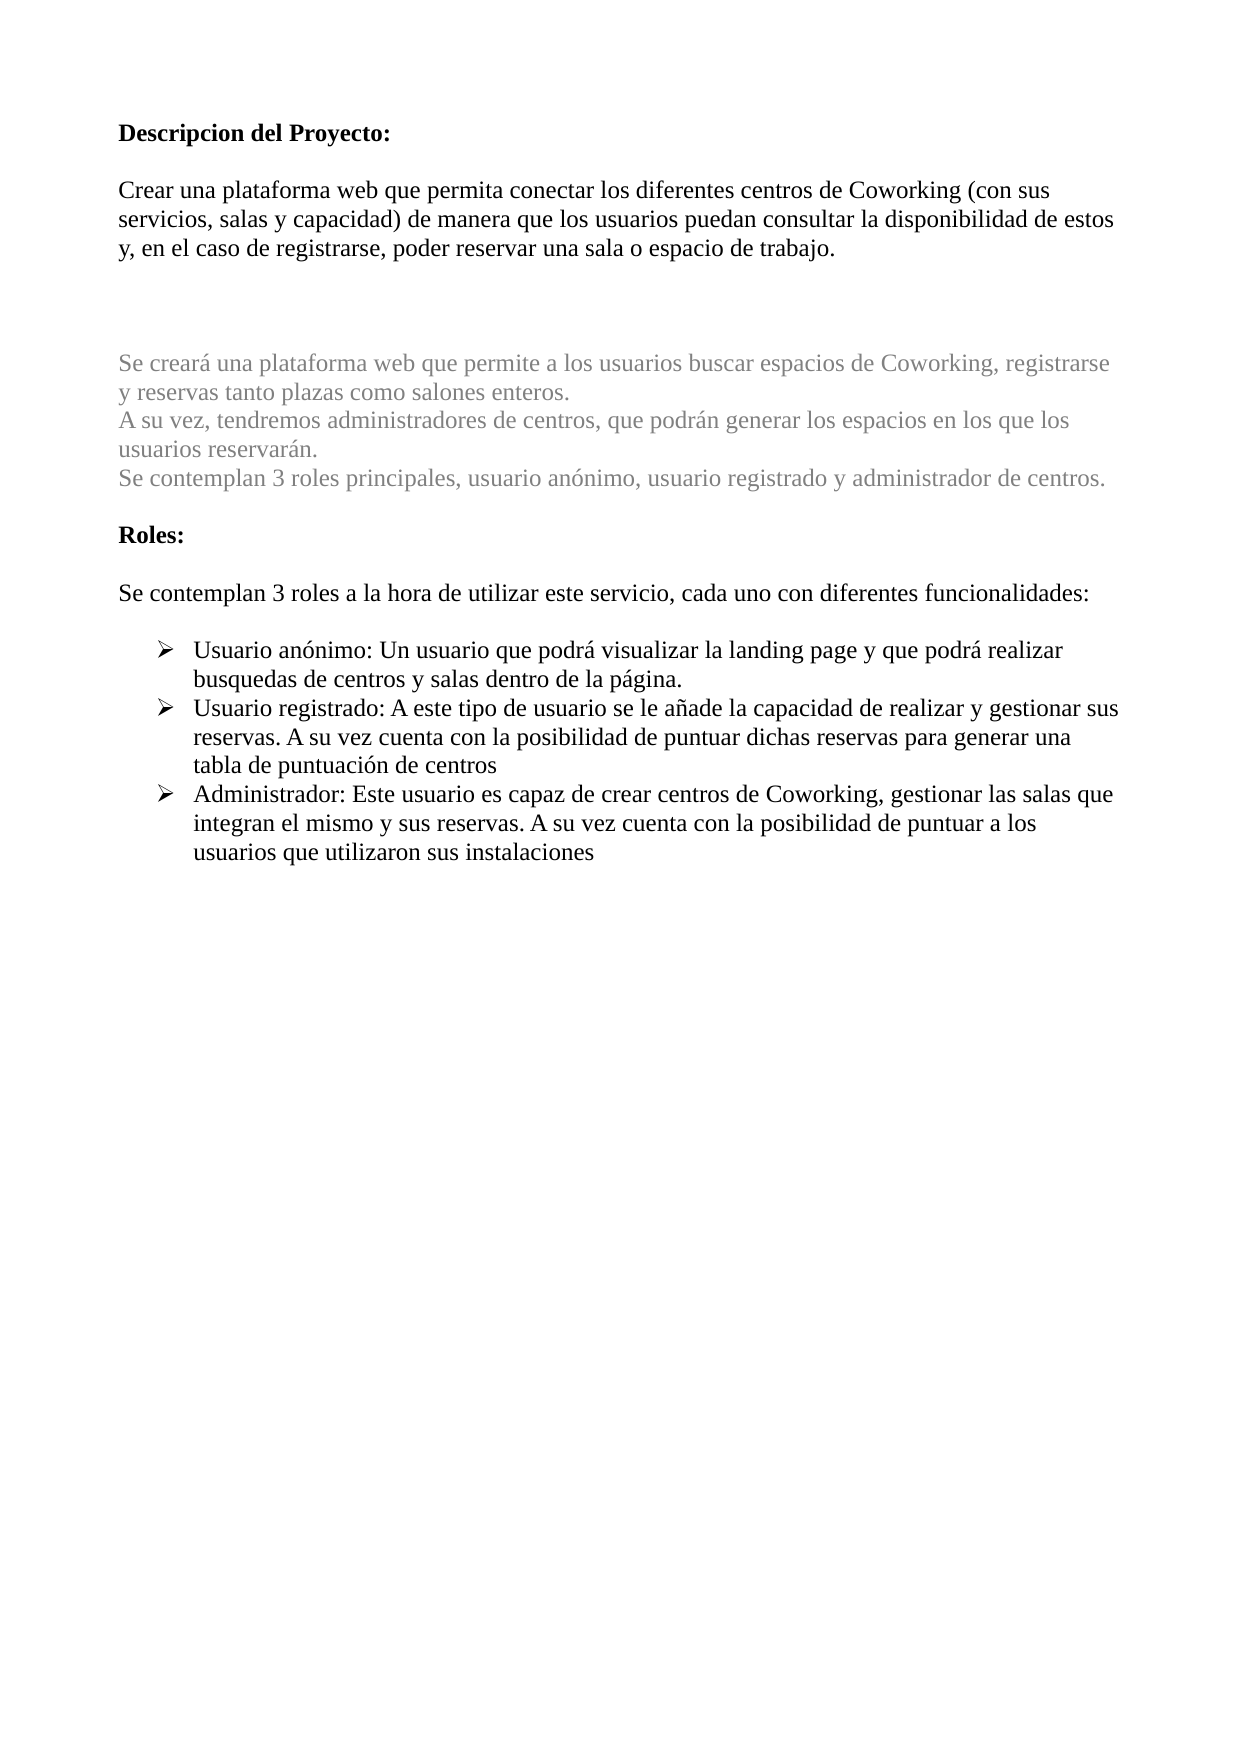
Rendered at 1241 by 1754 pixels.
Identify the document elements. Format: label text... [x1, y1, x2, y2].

text Crear una plataforma web que permita conectar los diferentes centros de Coworking (con sus servicios, salas y capacidad) de manera que los usuarios puedan consultar la disponibilidad de estos y, en el caso de registrarse, poder reservar una sala o espacio de trabajo. [118, 176, 1122, 262]
list Administrador: Este usuario es capaz de crear centros de Coworking, gestionar las salas que integran el mismo y sus reservas. A su vez cuenta con la posibilidad de puntuar a los usuarios que utilizaron sus instalaciones [156, 779, 1122, 866]
text Descripcion del Proyecto: [118, 118, 1122, 147]
text Se contemplan 3 roles principales, usuario anónimo, usuario registrado y administrador de centros. [118, 463, 1122, 492]
text Se contemplan 3 roles a la hora de utilizar este servicio, cada uno con diferentes funcionalidades: [118, 578, 1122, 607]
text A su vez, tendremos administradores de centros, que podrán generar los espacios en los que los usuarios reservarán. [118, 406, 1122, 463]
text Roles: [118, 521, 1122, 549]
list Usuario anónimo: Un usuario que podrá visualizar la landing page y que podrá realizar busquedas de centros y salas dentro de la página. [156, 636, 1122, 693]
list Usuario registrado: A este tipo de usuario se le añade la capacidad de realizar y gestionar sus reservas. A su vez cuenta con la posibilidad de puntuar dichas reservas para generar una tabla de puntuación de centros [156, 693, 1122, 779]
text Se creará una plataforma web que permite a los usuarios buscar espacios de Coworking, registrarse y reservas tanto plazas como salones enteros. [118, 348, 1122, 406]
